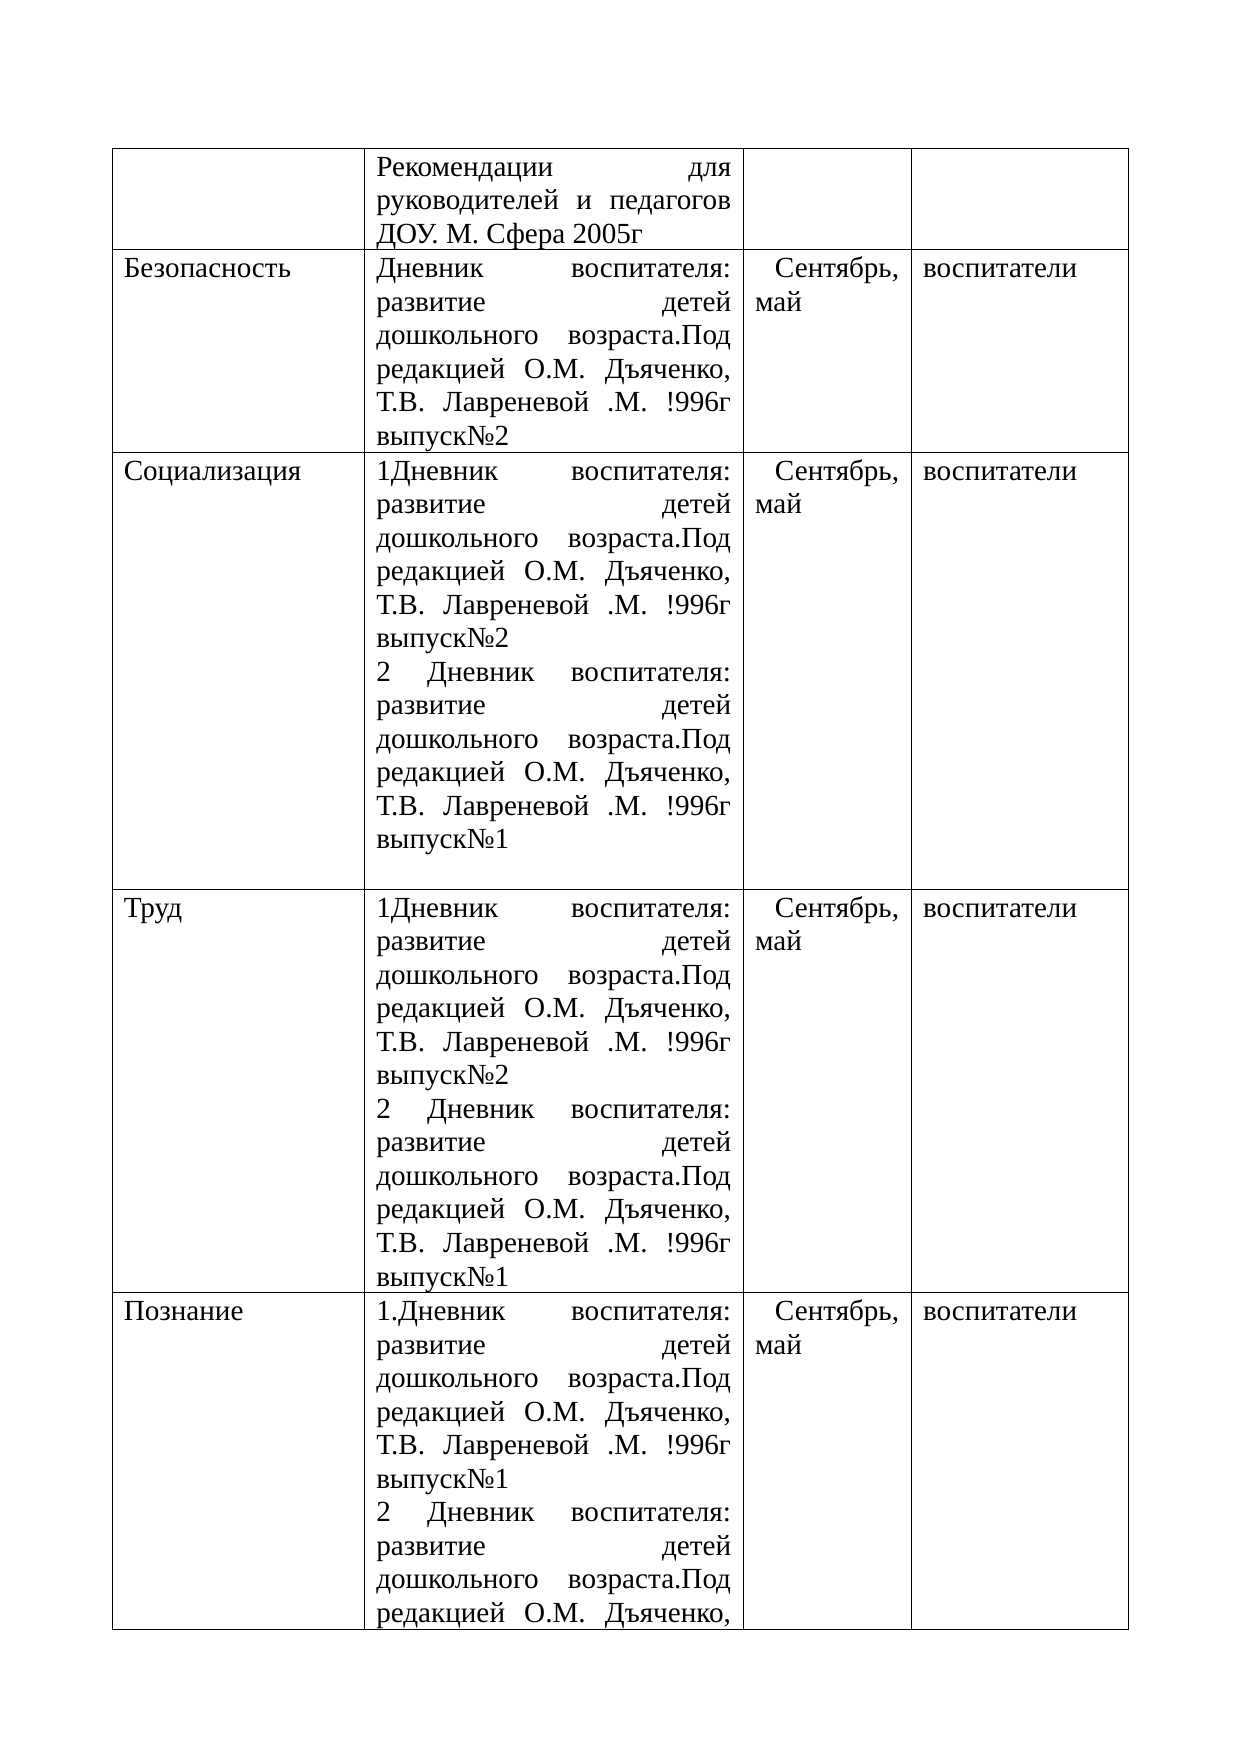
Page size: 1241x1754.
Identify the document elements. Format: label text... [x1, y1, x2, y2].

table_cell Познание [113, 1293, 364, 1629]
table_cell Сентябрь, май [744, 890, 911, 1292]
table_cell [744, 149, 911, 249]
table_cell воспитатели [912, 250, 1128, 452]
table_cell воспитатели [912, 453, 1128, 889]
table_cell воспитатели [912, 890, 1128, 1292]
table_cell 1Дневник воспитателя: развитие детей дошкольного возраста.Под редакцией О.М. Дъяченко, Т.В. Лавреневой .М. !996г выпуск№2 2 Дневник воспитателя: развитие детей дошкольного возраста.Под редакцией О.М. Дъяченко, Т.В. Лавреневой .М. !996г выпуск№1 [365, 453, 743, 889]
table_cell Дневник воспитателя: развитие детей дошкольного возраста.Под редакцией О.М. Дъяченко, Т.В. Лавреневой .М. !996г выпуск№2 [365, 250, 743, 452]
table_cell Социализация [113, 453, 364, 889]
table_cell 1.Дневник воспитателя: развитие детей дошкольного возраста.Под редакцией О.М. Дъяченко, Т.В. Лавреневой .М. !996г выпуск№1 2 Дневник воспитателя: развитие детей дошкольного возраста.Под редакцией О.М. Дъяченко, [365, 1293, 743, 1629]
table_cell Труд [113, 890, 364, 1292]
table_cell Сентябрь, май [744, 250, 911, 452]
table_cell Сентябрь, май [744, 1293, 911, 1629]
table_cell 1Дневник воспитателя: развитие детей дошкольного возраста.Под редакцией О.М. Дъяченко, Т.В. Лавреневой .М. !996г выпуск№2 2 Дневник воспитателя: развитие детей дошкольного возраста.Под редакцией О.М. Дъяченко, Т.В. Лавреневой .М. !996г выпуск№1 [365, 890, 743, 1292]
table_cell [113, 149, 364, 249]
table_cell Безопасность [113, 250, 364, 452]
table_cell воспитатели [912, 1293, 1128, 1629]
table_cell Сентябрь, май [744, 453, 911, 889]
table_cell Рекомендации для руководителей и педагогов ДОУ. М. Сфера 2005г [365, 149, 743, 249]
table_cell [912, 149, 1128, 249]
